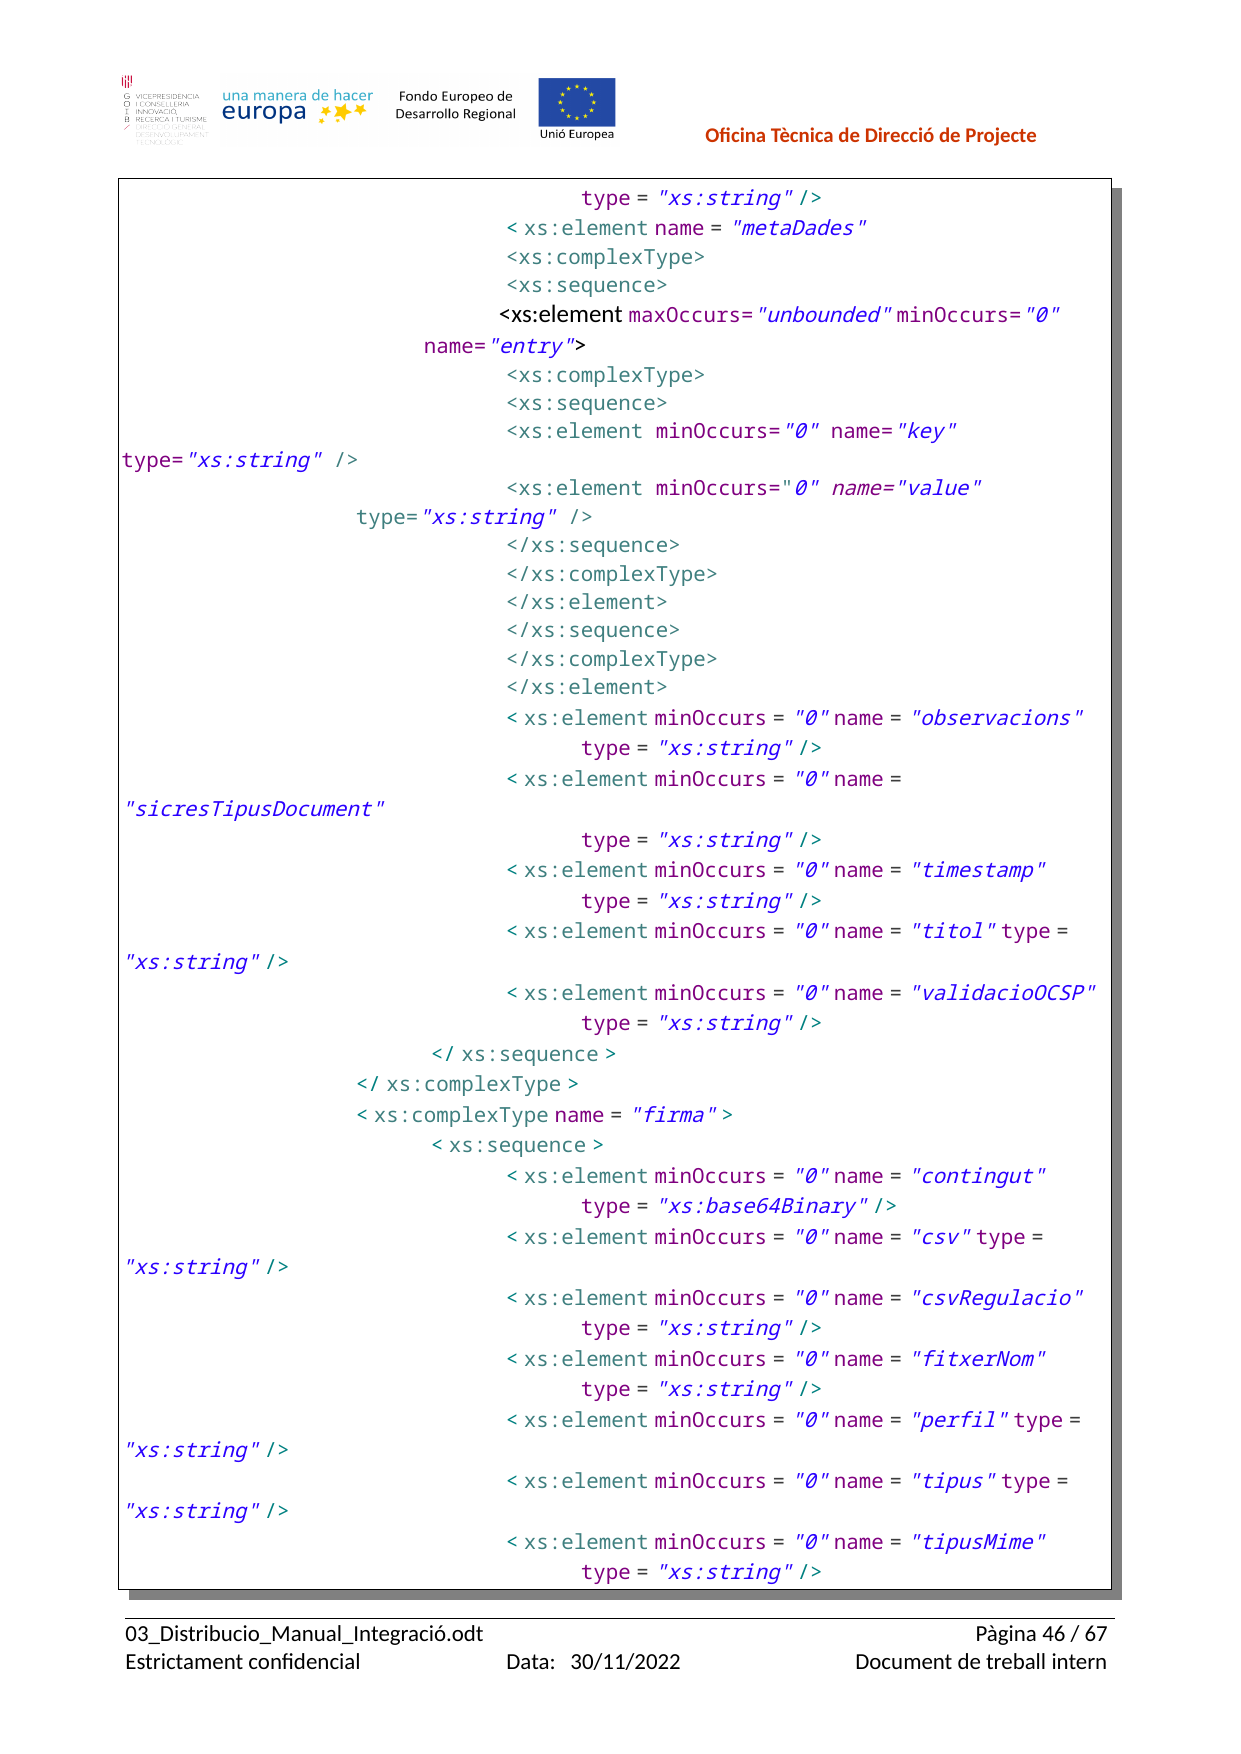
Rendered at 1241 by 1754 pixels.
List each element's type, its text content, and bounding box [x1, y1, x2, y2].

text type = "xs:base64Binary" /> [119, 1186, 1111, 1217]
text </xs:sequence> [119, 527, 1111, 556]
text < xs:element minOccurs = "0" name = "validacioOCSP" [119, 973, 1111, 1003]
text <xs:element maxOccurs="unbounded" minOccurs="0" name="entry"> [119, 296, 1111, 357]
text <xs:complexType> [119, 357, 1111, 385]
text <xs:complexType> [119, 239, 1111, 267]
text < xs:element minOccurs = "0" name = "fitxerNom" [119, 1339, 1111, 1369]
picture [219, 73, 621, 147]
text type = "xs:string" /> [119, 1003, 1111, 1034]
text type = "xs:string" /> [119, 179, 1111, 208]
text </xs:sequence> [119, 613, 1111, 641]
text </xs:complexType> [119, 641, 1111, 669]
text < xs:element minOccurs = "0" name = "tipus" type = "xs:string" /> [119, 1461, 1111, 1522]
text <xs:element minOccurs="0" name="key" type="xs:string" /> [119, 413, 1111, 470]
text type = "xs:string" /> [119, 728, 1111, 759]
text < xs:element minOccurs = "0" name = "sicresTipusDocument" [119, 759, 1111, 820]
text < xs:sequence > [119, 1125, 1111, 1156]
text <xs:element minOccurs="0" name="value" type="xs:string" /> [119, 470, 1111, 527]
text type = "xs:string" /> [119, 1552, 1111, 1589]
text type = "xs:string" /> [119, 1369, 1111, 1400]
text < xs:element minOccurs = "0" name = "observacions" [119, 698, 1111, 728]
text < xs:element minOccurs = "0" name = "contingut" [119, 1156, 1111, 1186]
text < xs:complexType name = "firma" > [119, 1095, 1111, 1125]
text </xs:complexType> [119, 556, 1111, 584]
text </ xs:sequence > [119, 1034, 1111, 1064]
text </xs:element> [119, 584, 1111, 613]
text type = "xs:string" /> [119, 1308, 1111, 1339]
text </ xs:complexType > [119, 1064, 1111, 1095]
text < xs:element name = "metaDades" [119, 208, 1111, 239]
text < xs:element minOccurs = "0" name = "timestamp" [119, 851, 1111, 881]
text < xs:element minOccurs = "0" name = "tipusMime" [119, 1522, 1111, 1552]
text </xs:element> [119, 669, 1111, 698]
text <xs:sequence> [119, 267, 1111, 296]
text type = "xs:string" /> [119, 820, 1111, 851]
text < xs:element minOccurs = "0" name = "csv" type = "xs:string" /> [119, 1217, 1111, 1278]
text < xs:element minOccurs = "0" name = "titol" type = "xs:string" /> [119, 912, 1111, 973]
text < xs:element minOccurs = "0" name = "perfil" type = "xs:string" /> [119, 1400, 1111, 1461]
picture [118, 73, 213, 147]
text < xs:element minOccurs = "0" name = "csvRegulacio" [119, 1278, 1111, 1308]
text <xs:sequence> [119, 385, 1111, 413]
text type = "xs:string" /> [119, 881, 1111, 912]
